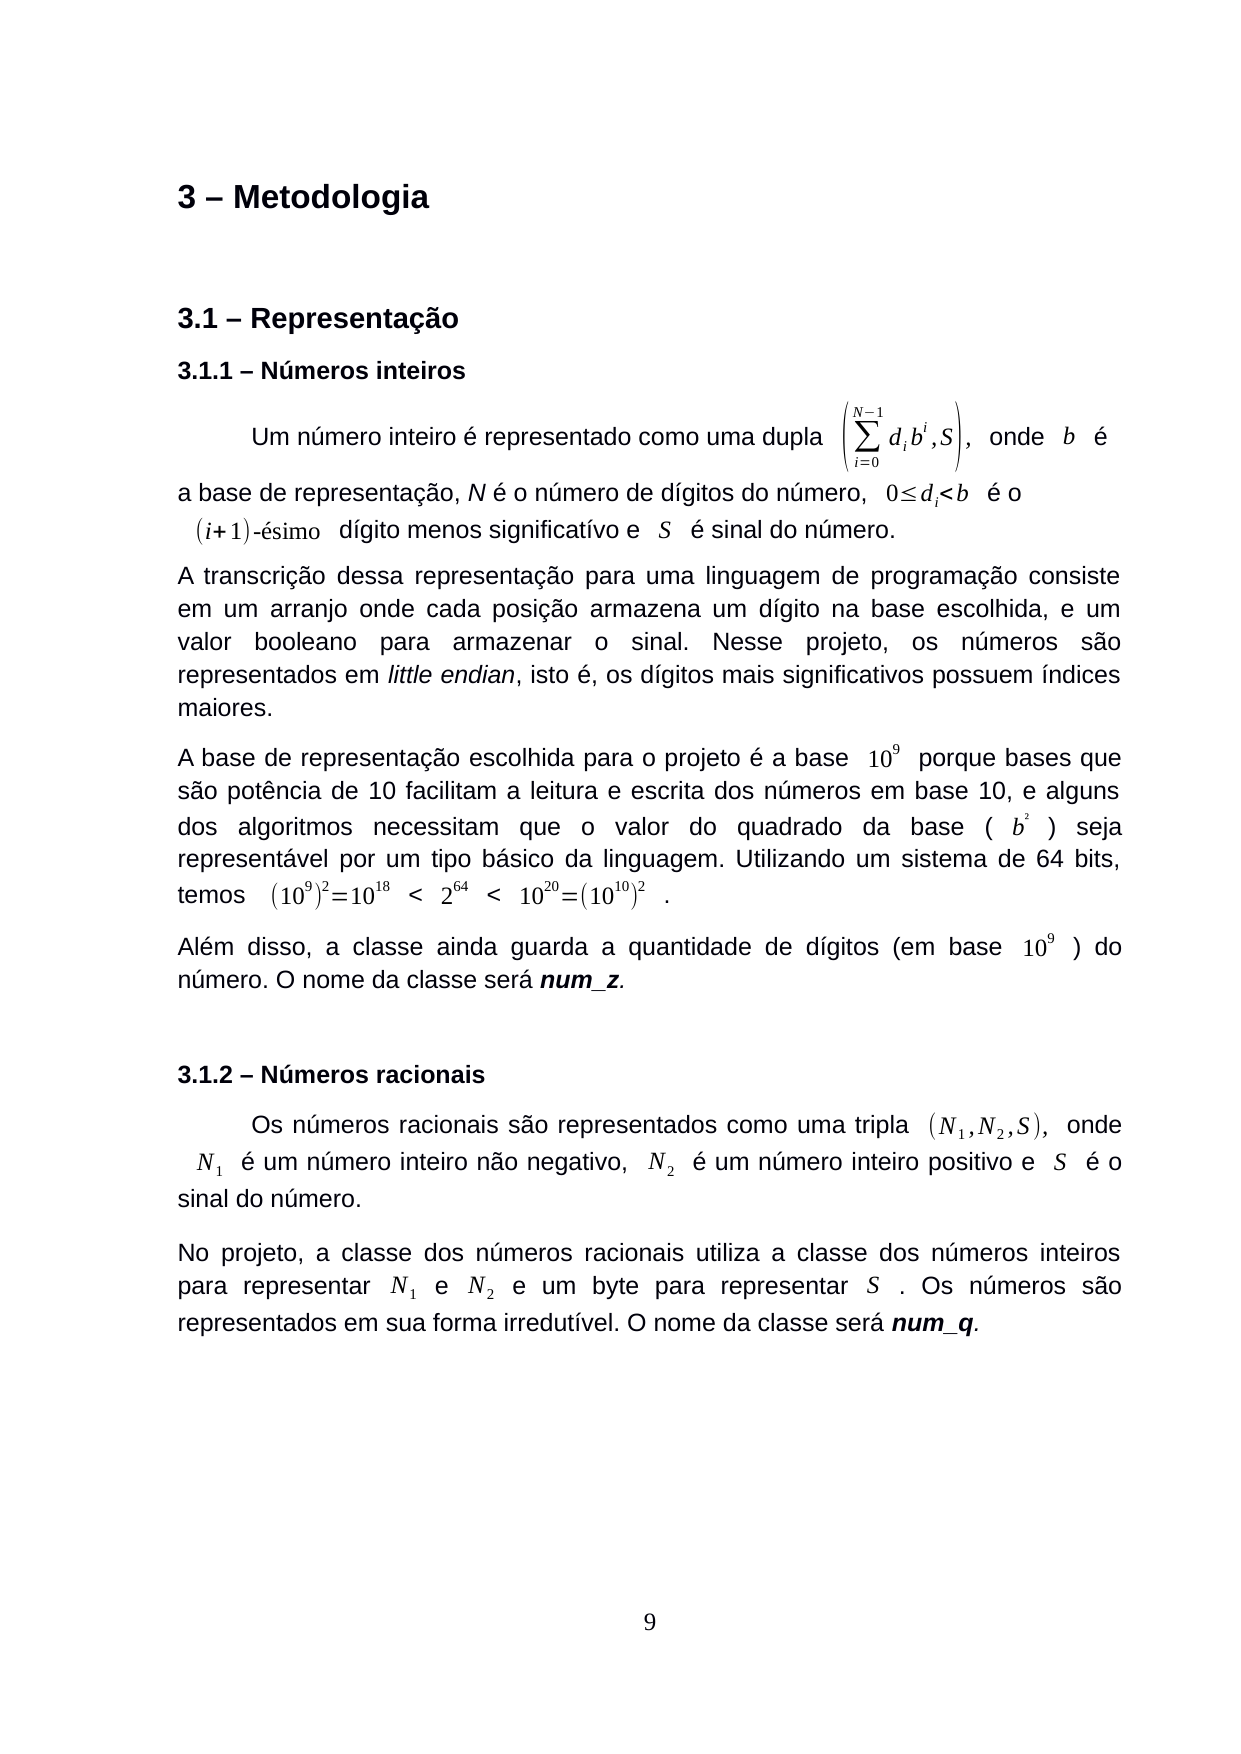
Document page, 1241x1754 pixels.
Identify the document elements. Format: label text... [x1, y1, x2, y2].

text Os números racionais são representados como uma triplaondeé um número inteiro não negativo,é um número inteiro positivo eé o sinal do número. [177, 1110, 1122, 1213]
text No projeto, a classe dos números racionais utiliza a classe dos números inteiros para representaree um byte para representar. Os números são representados em sua forma irredutível. O nome da classe será num_q. [177, 1238, 1122, 1336]
text Um número inteiro é representado como uma duplaondeé a base de representação, N é o número de dígitos do número,é odígito menos significatívo eé sinal do número. [177, 400, 1122, 546]
text Além disso, a classe ainda guarda a quantidade de dígitos (em base) do número. O nome da classe será num_z. [177, 929, 1122, 994]
text 3 – Metodologia [177, 177, 1122, 216]
text 3.1.2 – Números racionais [177, 1061, 1122, 1089]
text 3.1 – Representação [177, 301, 1122, 334]
text A transcrição dessa representação para uma linguagem de programação consiste em um arranjo onde cada posição armazena um dígito na base escolhida, e um valor booleano para armazenar o sinal. Nesse projeto, os números são representados em little endian, isto é, os dígitos mais significativos possuem índices maiores. [177, 561, 1122, 721]
text A base de representação escolhida para o projeto é a baseporque bases que são potência de 10 facilitam a leitura e escrita dos números em base 10, e alguns dos algoritmos necessitam que o valor do quadrado da base () seja representável por um tipo básico da linguagem. Utilizando um sistema de 64 bits, temos <<. [177, 741, 1122, 910]
text 3.1.1 – Números inteiros [177, 356, 1122, 385]
